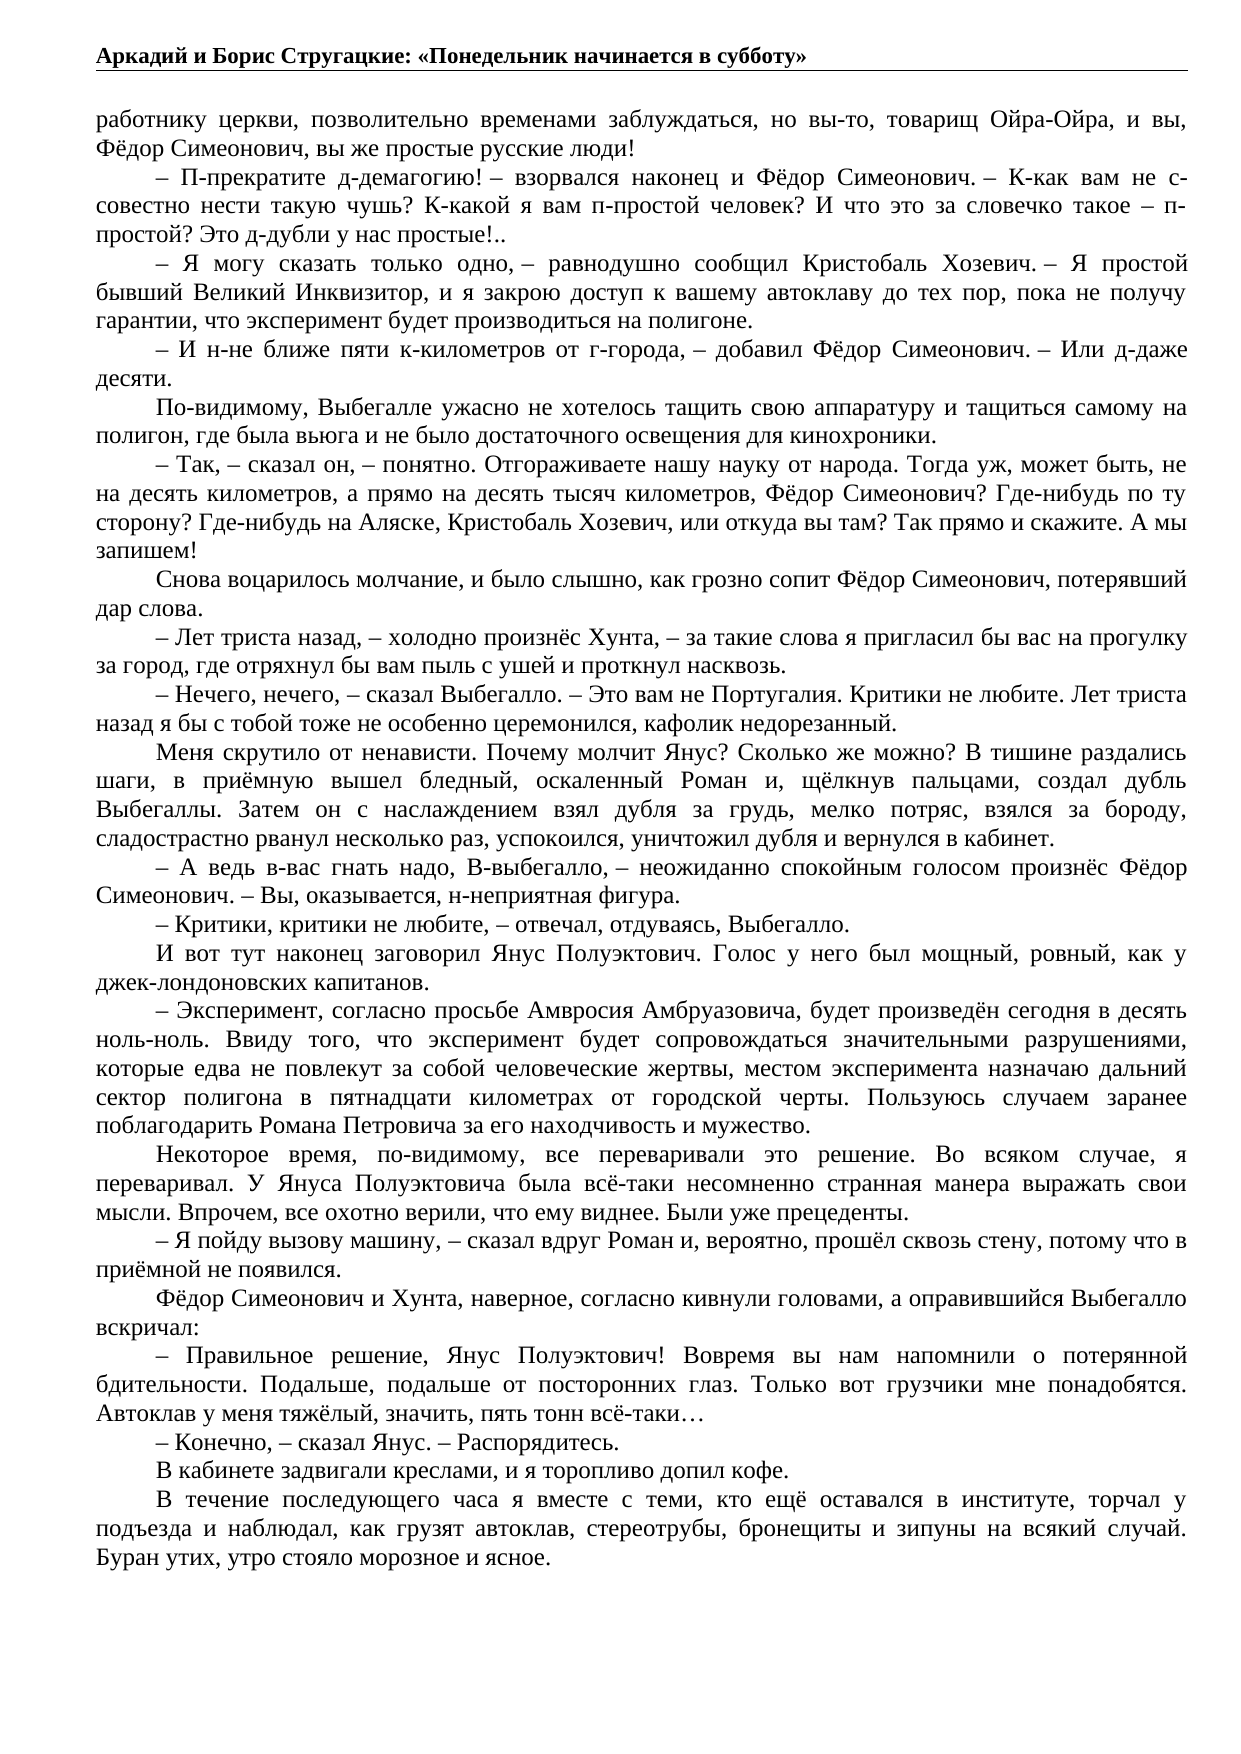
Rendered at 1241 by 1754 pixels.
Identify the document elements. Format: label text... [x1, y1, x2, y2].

text По-видимому, Выбегалле ужасно не хотелось тащить свою аппаратуру и тащиться самому на полигон, где была вьюга и не было достаточного освещения для кинохроники. [96, 392, 1188, 449]
text – Правильное решение, Янус Полуэктович! Вовремя вы нам напомнили о потерянной бдительности. Подальше, подальше от посторонних глаз. Только вот грузчики мне понадобятся. Автоклав у меня тяжёлый, значить, пять тонн всё-таки… [96, 1340, 1188, 1427]
text Снова воцарилось молчание, и было слышно, как грозно сопит Фёдор Симеонович, потерявший дар слова. [96, 564, 1188, 622]
text – Конечно, – сказал Янус. – Распорядитесь. [96, 1427, 1188, 1455]
text Некоторое время, по-видимому, все переваривали это решение. Во всяком случае, я переваривал. У Януса Полуэктовича была всё-таки несомненно странная манера выражать свои мысли. Впрочем, все охотно верили, что ему виднее. Были уже прецеденты. [96, 1139, 1188, 1225]
text В кабинете задвигали креслами, и я торопливо допил кофе. [96, 1455, 1188, 1484]
text Фёдор Симеонович и Хунта, наверное, согласно кивнули головами, а оправившийся Выбегалло вскричал: [96, 1283, 1188, 1340]
text – Я пойду вызову машину, – сказал вдруг Роман и, вероятно, прошёл сквозь стену, потому что в приёмной не появился. [96, 1225, 1188, 1283]
text – Лет триста назад, – холодно произнёс Хунта, – за такие слова я пригласил бы вас на прогулку за город, где отряхнул бы вам пыль с ушей и проткнул насквозь. [96, 622, 1188, 679]
text В течение последующего часа я вместе с теми, кто ещё оставался в институте, торчал у подъезда и наблюдал, как грузят автоклав, стереотрубы, бронещиты и зипуны на всякий случай. Буран утих, утро стояло морозное и ясное. [96, 1484, 1188, 1570]
text – Нечего, нечего, – сказал Выбегалло. – Это вам не Португалия. Критики не любите. Лет триста назад я бы с тобой тоже не особенно церемонился, кафолик недорезанный. [96, 679, 1188, 737]
text Меня скрутило от ненависти. Почему молчит Янус? Сколько же можно? В тишине раздались шаги, в приёмную вышел бледный, оскаленный Роман и, щёлкнув пальцами, создал дубль Выбегаллы. Затем он с наслаждением взял дубля за грудь, мелко потряс, взялся за бороду, сладострастно рванул несколько раз, успокоился, уничтожил дубля и вернулся в кабинет. [96, 737, 1188, 852]
text – Так, – сказал он, – понятно. Отгораживаете нашу науку от народа. Тогда уж, может быть, не на десять километров, а прямо на десять тысяч километров, Фёдор Симеонович? Где-нибудь по ту сторону? Где-нибудь на Аляске, Кристобаль Хозевич, или откуда вы там? Так прямо и скажите. А мы запишем! [96, 449, 1188, 564]
text – А ведь в-вас гнать надо, В-выбегалло, – неожиданно спокойным голосом произнёс Фёдор Симеонович. – Вы, оказывается, н-неприятная фигура. [96, 852, 1188, 909]
text – П-прекратите д-демагогию! – взорвался наконец и Фёдор Симеонович. – К-как вам не с-совестно нести такую чушь? К-какой я вам п-простой человек? И что это за словечко такое – п-простой? Это д-дубли у нас простые!.. [96, 162, 1188, 248]
text работнику церкви, позволительно временами заблуждаться, но вы-то, товарищ Ойра-Ойра, и вы, Фёдор Симеонович, вы же простые русские люди! [96, 104, 1188, 162]
text – И н-не ближе пяти к-километров от г-города, – добавил Фёдор Симеонович. – Или д-даже десяти. [96, 334, 1188, 392]
text – Я могу сказать только одно, – равнодушно сообщил Кристобаль Хозевич. – Я простой бывший Великий Инквизитор, и я закрою доступ к вашему автоклаву до тех пор, пока не получу гарантии, что эксперимент будет производиться на полигоне. [96, 248, 1188, 334]
text – Эксперимент, согласно просьбе Амвросия Амбруазовича, будет произведён сегодня в десять ноль-ноль. Ввиду того, что эксперимент будет сопровождаться значительными разрушениями, которые едва не повлекут за собой человеческие жертвы, местом эксперимента назначаю дальний сектор полигона в пятнадцати километрах от городской черты. Пользуюсь случаем заранее поблагодарить Романа Петровича за его находчивость и мужество. [96, 995, 1188, 1139]
text – Критики, критики не любите, – отвечал, отдуваясь, Выбегалло. [96, 909, 1188, 938]
text И вот тут наконец заговорил Янус Полуэктович. Голос у него был мощный, ровный, как у джек-лондоновских капитанов. [96, 938, 1188, 995]
